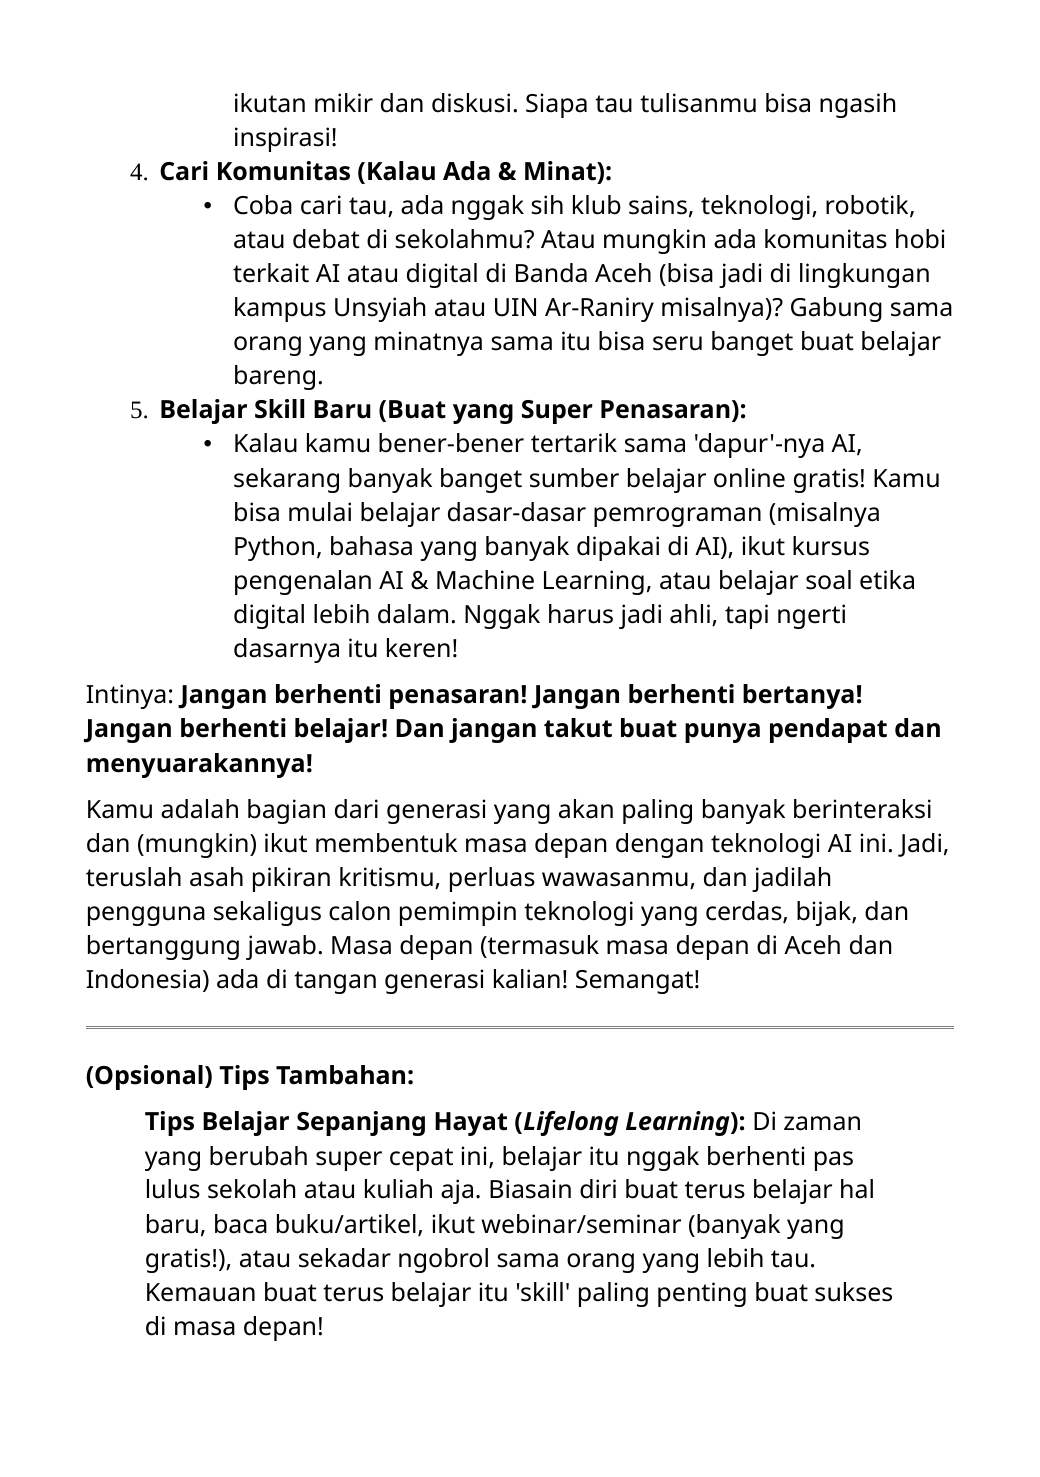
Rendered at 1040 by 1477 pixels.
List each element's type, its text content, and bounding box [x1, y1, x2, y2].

list Kalau kamu bener-bener tertarik sama 'dapur'-nya AI, sekarang banyak banget sumber belajar online gratis! Kamu bisa mulai belajar dasar-dasar pemrograman (misalnya Python, bahasa yang banyak dipakai di AI), ikut kursus pengenalan AI & Machine Learning, atau belajar soal etika digital lebih dalam. Nggak harus jadi ahli, tapi ngerti dasarnya itu keren! [203, 426, 954, 664]
list ikutan mikir dan diskusi. Siapa tau tulisanmu bisa ngasih inspirasi! [203, 86, 954, 154]
list Coba cari tau, ada nggak sih klub sains, teknologi, robotik, atau debat di sekolahmu? Atau mungkin ada komunitas hobi terkait AI atau digital di Banda Aceh (bisa jadi di lingkungan kampus Unsyiah atau UIN Ar-Raniry misalnya)? Gabung sama orang yang minatnya sama itu bisa seru banget buat belajar bareng. [203, 188, 954, 392]
text Kamu adalah bagian dari generasi yang akan paling banyak berinteraksi dan (mungkin) ikut membentuk masa depan dengan teknologi AI ini. Jadi, teruslah asah pikiran kritismu, perluas wawasanmu, dan jadilah pengguna sekaligus calon pemimpin teknologi yang cerdas, bijak, dan bertanggung jawab. Masa depan (termasuk masa depan di Aceh dan Indonesia) ada di tangan generasi kalian! Semangat! [86, 792, 954, 996]
list Belajar Skill Baru (Buat yang Super Penasaran): [130, 392, 954, 426]
list Cari Komunitas (Kalau Ada & Minat): [130, 154, 954, 188]
text Tips Belajar Sepanjang Hayat (Lifelong Learning): Di zaman yang berubah super cepat ini, belajar itu nggak berhenti pas lulus sekolah atau kuliah aja. Biasain diri buat terus belajar hal baru, baca buku/artikel, ikut webinar/seminar (banyak yang gratis!), atau sekadar ngobrol sama orang yang lebih tau. Kemauan buat terus belajar itu 'skill' paling penting buat sukses di masa depan! [144, 1104, 895, 1342]
text (Opsional) Tips Tambahan: [86, 1057, 954, 1092]
text Intinya: Jangan berhenti penasaran! Jangan berhenti bertanya! Jangan berhenti belajar! Dan jangan takut buat punya pendapat dan menyuarakannya! [86, 677, 954, 779]
